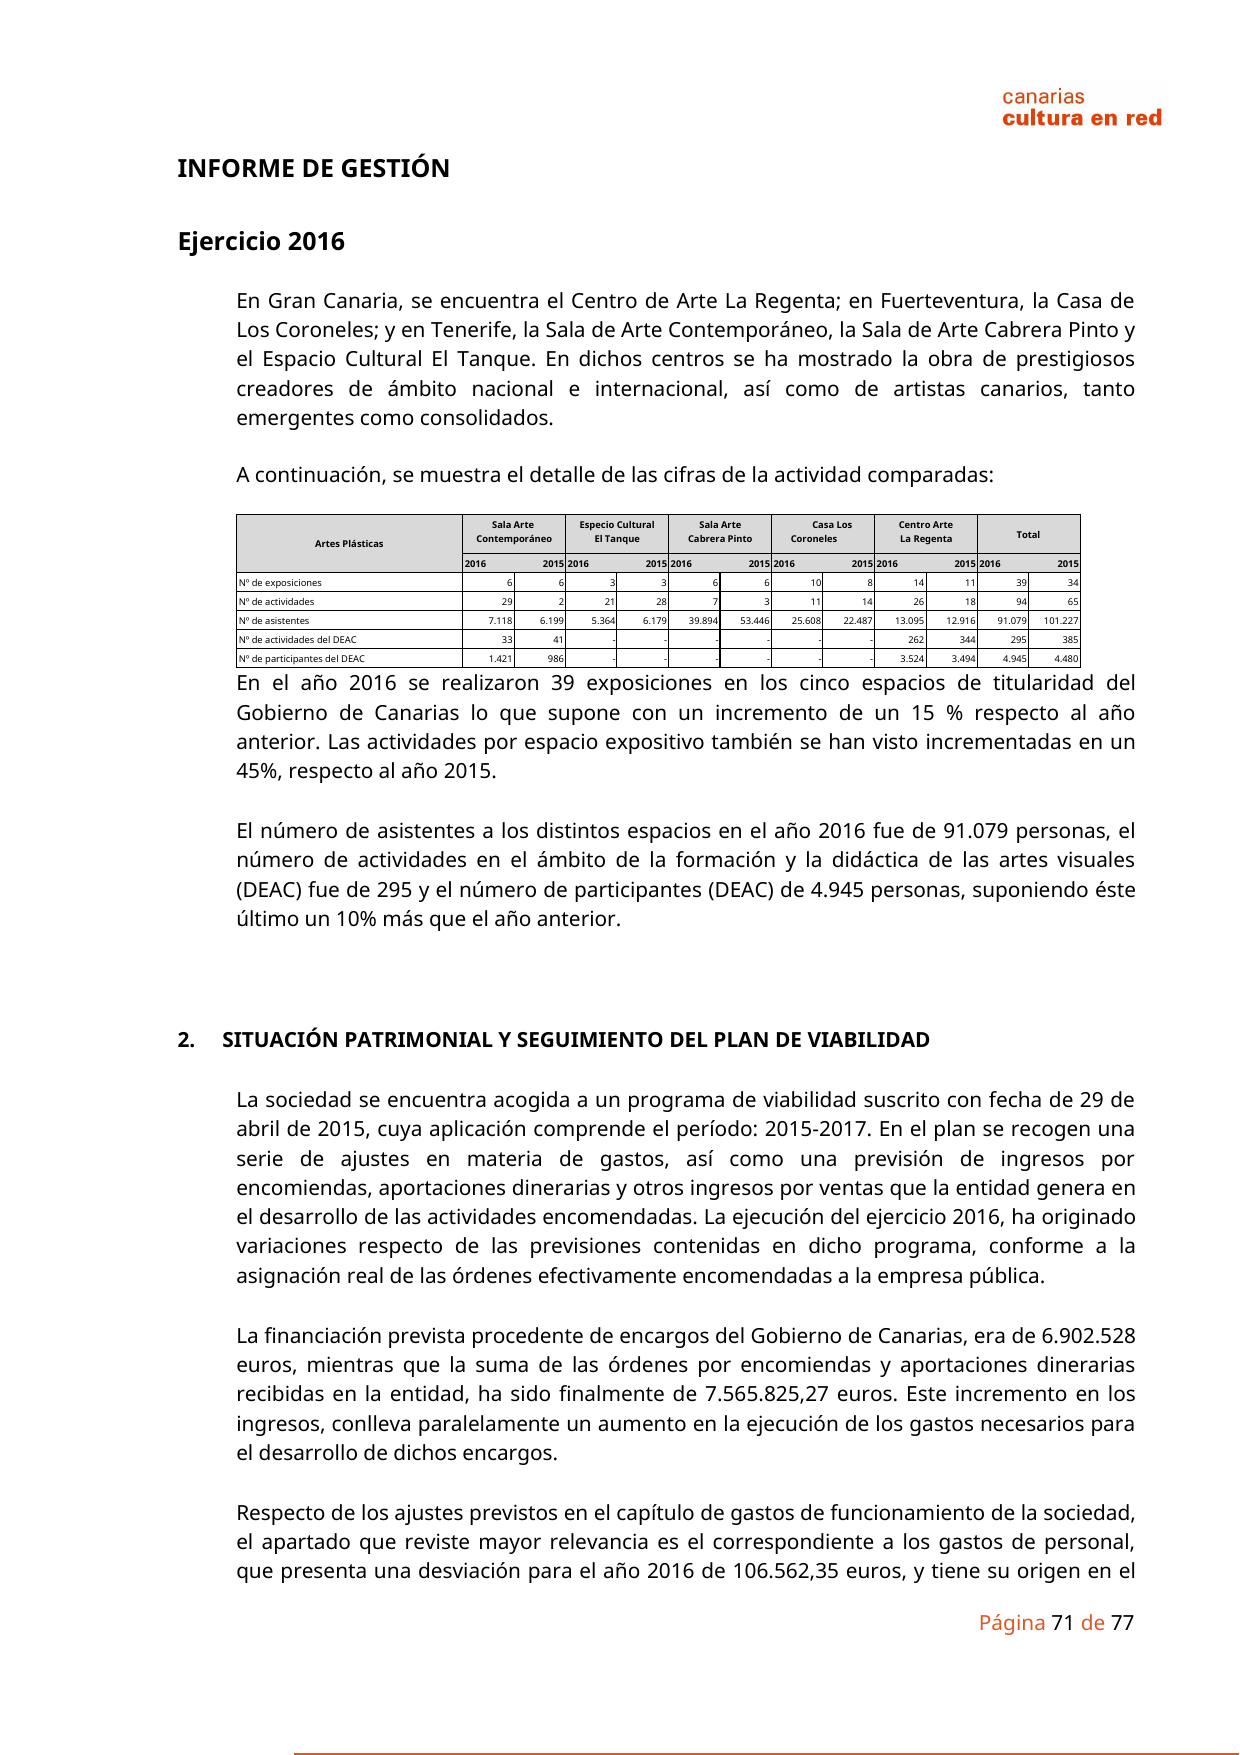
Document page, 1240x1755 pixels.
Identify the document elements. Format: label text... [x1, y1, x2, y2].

table_cell 7 [669, 592, 719, 610]
table_cell - [772, 630, 822, 648]
table_cell 13.095 [875, 611, 926, 629]
table_cell Nº de participantes del DEAC [237, 649, 462, 667]
table_cell - [669, 630, 719, 648]
table_cell 39.894 [669, 611, 719, 629]
table_cell 6.199 [515, 611, 565, 629]
table_cell 12.916 [927, 611, 977, 629]
table_header Artes Plásticas [237, 515, 462, 572]
table_cell Nº de exposiciones [237, 573, 462, 591]
table_cell 6 [515, 573, 565, 591]
table_cell 11 [772, 592, 822, 610]
table_cell 33 [463, 630, 514, 648]
table_cell 2 [515, 592, 565, 610]
table_cell Nº de actividades [237, 592, 462, 610]
table_cell 94 [978, 592, 1028, 610]
table_cell 11 [927, 573, 977, 591]
table_cell 53.446 [721, 611, 771, 629]
text La sociedad se encuentra acogida a un programa de viabilidad suscrito con fecha de 29 de abril de 2015, cuya aplicación comprende el período: 2015-2017. En el plan se recogen una serie de ajustes en materia de gastos, así como una previsión de ingresos por encomiendas, aportaciones dinerarias y otros ingresos por ventas que la entidad genera en el desarrollo de las actividades encomendadas. La ejecución del ejercicio 2016, ha originado variaciones respecto de las previsiones contenidas en dicho programa, conforme a la asignación real de las órdenes efectivamente encomendadas a la empresa pública. [236, 1085, 1137, 1289]
table_cell 2016 2015 [566, 554, 668, 572]
table_cell 7.118 [463, 611, 514, 629]
table_cell 5.364 [566, 611, 616, 629]
table_cell - [823, 630, 874, 648]
table_header Casa Los Coroneles [772, 515, 874, 553]
text El número de asistentes a los distintos espacios en el año 2016 fue de 91.079 personas, el número de actividades en el ámbito de la formación y la didáctica de las artes visuales (DEAC) fue de 295 y el número de participantes (DEAC) de 4.945 personas, suponiendo éste último un 10% más que el año anterior. [236, 816, 1137, 932]
table_cell 1.421 [463, 649, 514, 667]
table_cell 262 [875, 630, 926, 648]
table_cell - [772, 649, 822, 667]
table_cell 29 [463, 592, 514, 610]
table_cell - [669, 649, 719, 667]
table_cell 18 [927, 592, 977, 610]
table_cell - [721, 630, 771, 648]
table_cell 3.494 [927, 649, 977, 667]
table_cell 14 [875, 573, 926, 591]
table_cell Nº de actividades del DEAC [237, 630, 462, 648]
table_cell 344 [927, 630, 977, 648]
table_cell 4.945 [978, 649, 1028, 667]
table_cell 2016 2015 [978, 554, 1080, 572]
table_cell 25.608 [772, 611, 822, 629]
table_cell - [721, 649, 771, 667]
text A continuación, se muestra el detalle de las cifras de la actividad comparadas: [236, 460, 1137, 488]
subtitle 2. SITUACIÓN PATRIMONIAL Y SEGUIMIENTO DEL PLAN DE VIABILIDAD [177, 1025, 1151, 1053]
text La financiación prevista procedente de encargos del Gobierno de Canarias, era de 6.902.528 euros, mientras que la suma de las órdenes por encomiendas y aportaciones dinerarias recibidas en la entidad, ha sido finalmente de 7.565.825,27 euros. Este incremento en los ingresos, conlleva paralelamente un aumento en la ejecución de los gastos necesarios para el desarrollo de dichos encargos. [236, 1321, 1137, 1466]
table_cell 22.487 [823, 611, 874, 629]
table_cell 6 [721, 573, 771, 591]
table_cell 6.179 [617, 611, 668, 629]
table_cell 385 [1029, 630, 1080, 648]
table_cell 6 [463, 573, 514, 591]
table_cell 34 [1029, 573, 1080, 591]
table_cell - [617, 649, 668, 667]
table_cell - [617, 630, 668, 648]
table_cell 41 [515, 630, 565, 648]
table_cell 3.524 [875, 649, 926, 667]
table_cell 26 [875, 592, 926, 610]
table_cell 295 [978, 630, 1028, 648]
table_cell 10 [772, 573, 822, 591]
table_cell 14 [823, 592, 874, 610]
table_cell 3 [566, 573, 616, 591]
table_cell 39 [978, 573, 1028, 591]
table_cell 101.227 [1029, 611, 1080, 629]
table_header Sala Arte Contemporáneo [463, 515, 565, 553]
table_header Especio Cultural El Tanque [566, 515, 668, 553]
table_cell 3 [617, 573, 668, 591]
text En Gran Canaria, se encuentra el Centro de Arte La Regenta; en Fuerteventura, la Casa de Los Coroneles; y en Tenerife, la Sala de Arte Contemporáneo, la Sala de Arte Cabrera Pinto y el Espacio Cultural El Tanque. En dichos centros se ha mostrado la obra de prestigiosos creadores de ámbito nacional e internacional, así como de artistas canarios, tanto emergentes como consolidados. [236, 286, 1137, 431]
table_cell - [823, 649, 874, 667]
table_cell 4.480 [1029, 649, 1080, 667]
table_cell 21 [566, 592, 616, 610]
table_cell Nº de asistentes [237, 611, 462, 629]
table_cell 2016 2015 [875, 554, 977, 572]
table_cell 6 [669, 573, 719, 591]
text Respecto de los ajustes previstos en el capítulo de gastos de funcionamiento de la sociedad, el apartado que reviste mayor relevancia es el correspondiente a los gastos de personal, que presenta una desviación para el año 2016 de 106.562,35 euros, y tiene su origen en el [236, 1498, 1137, 1585]
table_cell 2016 2015 [463, 554, 565, 572]
table_cell 2016 2015 [772, 554, 874, 572]
text En el año 2016 se realizaron 39 exposiciones en los cinco espacios de titularidad del Gobierno de Canarias lo que supone con un incremento de un 15 % respecto al año anterior. Las actividades por espacio expositivo también se han visto incrementadas en un 45%, respecto al año 2015. [236, 668, 1137, 784]
table_cell 65 [1029, 592, 1080, 610]
table_header Total [978, 515, 1080, 553]
table_cell 3 [721, 592, 771, 610]
table_cell - [566, 630, 616, 648]
table_header Sala Arte Cabrera Pinto [669, 515, 771, 553]
table_cell 91.079 [978, 611, 1028, 629]
table_cell 28 [617, 592, 668, 610]
table_cell - [566, 649, 616, 667]
table_cell 986 [515, 649, 565, 667]
table_cell 8 [823, 573, 874, 591]
table_header Centro Arte La Regenta [875, 515, 977, 553]
table_cell 2016 2015 [669, 554, 771, 572]
